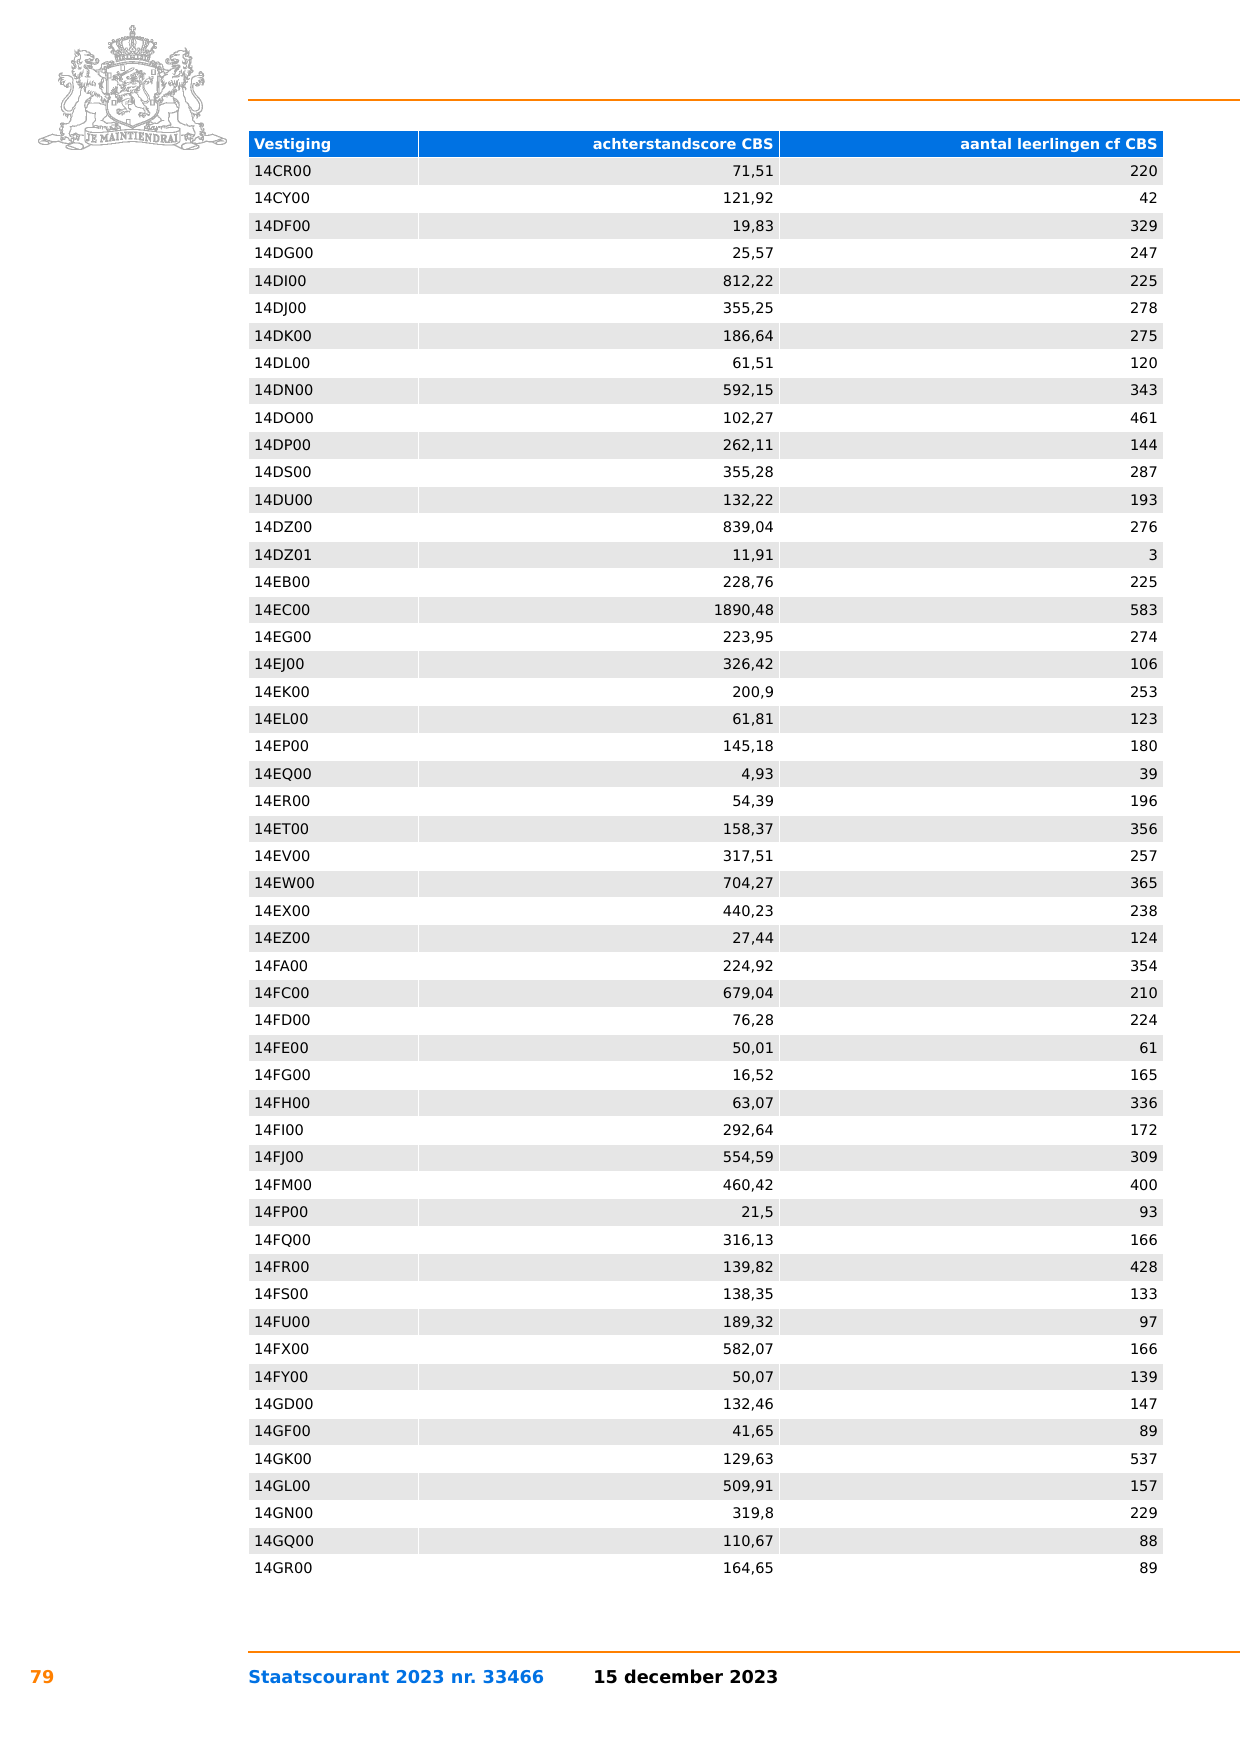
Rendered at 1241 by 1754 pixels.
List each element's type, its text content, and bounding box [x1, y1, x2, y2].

table_cell 166 [780, 1336, 1163, 1363]
table_cell 14EB00 [249, 569, 418, 596]
table_cell 229 [780, 1501, 1163, 1527]
table_cell 537 [780, 1446, 1163, 1472]
table_cell 343 [780, 378, 1163, 404]
table_cell 164,65 [419, 1556, 779, 1582]
table_cell 509,91 [419, 1473, 779, 1500]
table_cell 88 [780, 1528, 1163, 1554]
table_cell 14FU00 [249, 1309, 418, 1335]
table_cell 14FE00 [249, 1035, 418, 1061]
table_cell 257 [780, 843, 1163, 869]
table_cell 440,23 [419, 898, 779, 924]
table_cell 225 [780, 268, 1163, 294]
table_cell 19,83 [419, 213, 779, 239]
table_cell 460,42 [419, 1172, 779, 1198]
table_cell 138,35 [419, 1282, 779, 1308]
table_cell 228,76 [419, 569, 779, 596]
table_cell 14DF00 [249, 213, 418, 239]
table_cell 14EL00 [249, 706, 418, 733]
table_cell 147 [780, 1391, 1163, 1417]
table_cell 11,91 [419, 542, 779, 568]
table_cell 39 [780, 761, 1163, 787]
table_cell 50,01 [419, 1035, 779, 1061]
table_cell 14FQ00 [249, 1227, 418, 1253]
table_cell 14DN00 [249, 378, 418, 404]
table_cell 14EC00 [249, 597, 418, 623]
table_cell 14FM00 [249, 1172, 418, 1198]
table_cell 3 [780, 542, 1163, 568]
table_cell 14EV00 [249, 843, 418, 869]
table_cell 123 [780, 706, 1163, 733]
table_cell 132,22 [419, 487, 779, 513]
table_cell 1890,48 [419, 597, 779, 623]
table_cell 14FC00 [249, 980, 418, 1007]
table_cell 54,39 [419, 789, 779, 815]
table_cell 14EX00 [249, 898, 418, 924]
table_cell 89 [780, 1419, 1163, 1445]
table_cell 14EZ00 [249, 925, 418, 952]
table_cell 14CR00 [249, 158, 418, 185]
table_cell 61 [780, 1035, 1163, 1061]
table_cell 21,5 [419, 1199, 779, 1226]
table_cell 14GF00 [249, 1419, 418, 1445]
table_cell 157 [780, 1473, 1163, 1500]
table_cell 124 [780, 925, 1163, 952]
table_cell 224 [780, 1008, 1163, 1034]
table_cell 210 [780, 980, 1163, 1007]
table_cell 14FS00 [249, 1282, 418, 1308]
table_cell 139 [780, 1364, 1163, 1390]
table_cell 356 [780, 816, 1163, 842]
table_cell 220 [780, 158, 1163, 185]
table_cell 14DP00 [249, 432, 418, 459]
table_cell 14DG00 [249, 241, 418, 267]
table_cell 461 [780, 405, 1163, 431]
table_cell 189,32 [419, 1309, 779, 1335]
table_cell 14FI00 [249, 1117, 418, 1143]
table_header aantal leerlingen cf CBS [780, 131, 1163, 157]
table_cell 27,44 [419, 925, 779, 952]
table_cell 336 [780, 1090, 1163, 1116]
table_cell 14DU00 [249, 487, 418, 513]
table_cell 14DS00 [249, 460, 418, 486]
table_cell 592,15 [419, 378, 779, 404]
table_cell 14GQ00 [249, 1528, 418, 1554]
table_cell 41,65 [419, 1419, 779, 1445]
table_cell 14DO00 [249, 405, 418, 431]
table_cell 14FH00 [249, 1090, 418, 1116]
table_cell 14DJ00 [249, 295, 418, 322]
table_cell 102,27 [419, 405, 779, 431]
table_cell 287 [780, 460, 1163, 486]
table_cell 14FD00 [249, 1008, 418, 1034]
table_cell 14GN00 [249, 1501, 418, 1527]
table_cell 25,57 [419, 241, 779, 267]
table_cell 583 [780, 597, 1163, 623]
table_cell 14EJ00 [249, 651, 418, 678]
table_cell 144 [780, 432, 1163, 459]
table_cell 93 [780, 1199, 1163, 1226]
table_cell 582,07 [419, 1336, 779, 1363]
table_cell 61,51 [419, 350, 779, 376]
table_cell 309 [780, 1145, 1163, 1171]
table_cell 14FA00 [249, 953, 418, 979]
table_cell 61,81 [419, 706, 779, 733]
table_cell 223,95 [419, 624, 779, 650]
table_cell 316,13 [419, 1227, 779, 1253]
table_cell 14EP00 [249, 734, 418, 760]
table_cell 292,64 [419, 1117, 779, 1143]
table_cell 247 [780, 241, 1163, 267]
table_cell 14FP00 [249, 1199, 418, 1226]
table_cell 14EQ00 [249, 761, 418, 787]
table_cell 14ET00 [249, 816, 418, 842]
table_cell 158,37 [419, 816, 779, 842]
table_cell 133 [780, 1282, 1163, 1308]
table_cell 355,28 [419, 460, 779, 486]
table_cell 14CY00 [249, 186, 418, 212]
table_cell 186,64 [419, 323, 779, 349]
table_cell 14EW00 [249, 871, 418, 897]
table_cell 319,8 [419, 1501, 779, 1527]
table_cell 129,63 [419, 1446, 779, 1472]
table_cell 355,25 [419, 295, 779, 322]
table_cell 196 [780, 789, 1163, 815]
table_cell 14FG00 [249, 1063, 418, 1089]
table_cell 14ER00 [249, 789, 418, 815]
table_cell 14GL00 [249, 1473, 418, 1500]
table_cell 365 [780, 871, 1163, 897]
table_cell 76,28 [419, 1008, 779, 1034]
table_cell 71,51 [419, 158, 779, 185]
table_cell 329 [780, 213, 1163, 239]
table_cell 253 [780, 679, 1163, 705]
table_cell 14DZ01 [249, 542, 418, 568]
table_cell 42 [780, 186, 1163, 212]
table_cell 276 [780, 515, 1163, 541]
table_cell 354 [780, 953, 1163, 979]
table_cell 14FJ00 [249, 1145, 418, 1171]
table_cell 679,04 [419, 980, 779, 1007]
table_cell 106 [780, 651, 1163, 678]
table_cell 121,92 [419, 186, 779, 212]
table_cell 278 [780, 295, 1163, 322]
table_cell 132,46 [419, 1391, 779, 1417]
table_cell 262,11 [419, 432, 779, 459]
table_cell 193 [780, 487, 1163, 513]
table_cell 16,52 [419, 1063, 779, 1089]
table_cell 275 [780, 323, 1163, 349]
table_cell 14DK00 [249, 323, 418, 349]
table_cell 704,27 [419, 871, 779, 897]
table_cell 14GD00 [249, 1391, 418, 1417]
table_cell 554,59 [419, 1145, 779, 1171]
table_cell 120 [780, 350, 1163, 376]
table_cell 14FY00 [249, 1364, 418, 1390]
table_cell 14DI00 [249, 268, 418, 294]
table_cell 274 [780, 624, 1163, 650]
table_cell 14GK00 [249, 1446, 418, 1472]
table_cell 172 [780, 1117, 1163, 1143]
table_cell 139,82 [419, 1254, 779, 1281]
table_cell 4,93 [419, 761, 779, 787]
table_cell 225 [780, 569, 1163, 596]
table_cell 812,22 [419, 268, 779, 294]
table_header achterstandscore CBS [419, 131, 779, 157]
table_cell 145,18 [419, 734, 779, 760]
table_cell 50,07 [419, 1364, 779, 1390]
table_header Vestiging [249, 131, 418, 157]
table_cell 14DL00 [249, 350, 418, 376]
table_cell 14EK00 [249, 679, 418, 705]
table_cell 14DZ00 [249, 515, 418, 541]
table_cell 14FX00 [249, 1336, 418, 1363]
table_cell 200,9 [419, 679, 779, 705]
table_cell 14GR00 [249, 1556, 418, 1582]
table_cell 180 [780, 734, 1163, 760]
table_cell 224,92 [419, 953, 779, 979]
picture [38, 25, 227, 150]
table_cell 89 [780, 1556, 1163, 1582]
table_cell 110,67 [419, 1528, 779, 1554]
table_cell 63,07 [419, 1090, 779, 1116]
table_cell 165 [780, 1063, 1163, 1089]
table_cell 14FR00 [249, 1254, 418, 1281]
table_cell 400 [780, 1172, 1163, 1198]
table_cell 317,51 [419, 843, 779, 869]
table_cell 839,04 [419, 515, 779, 541]
table_cell 14EG00 [249, 624, 418, 650]
table_cell 326,42 [419, 651, 779, 678]
table_cell 97 [780, 1309, 1163, 1335]
table_cell 238 [780, 898, 1163, 924]
table_cell 428 [780, 1254, 1163, 1281]
table_cell 166 [780, 1227, 1163, 1253]
